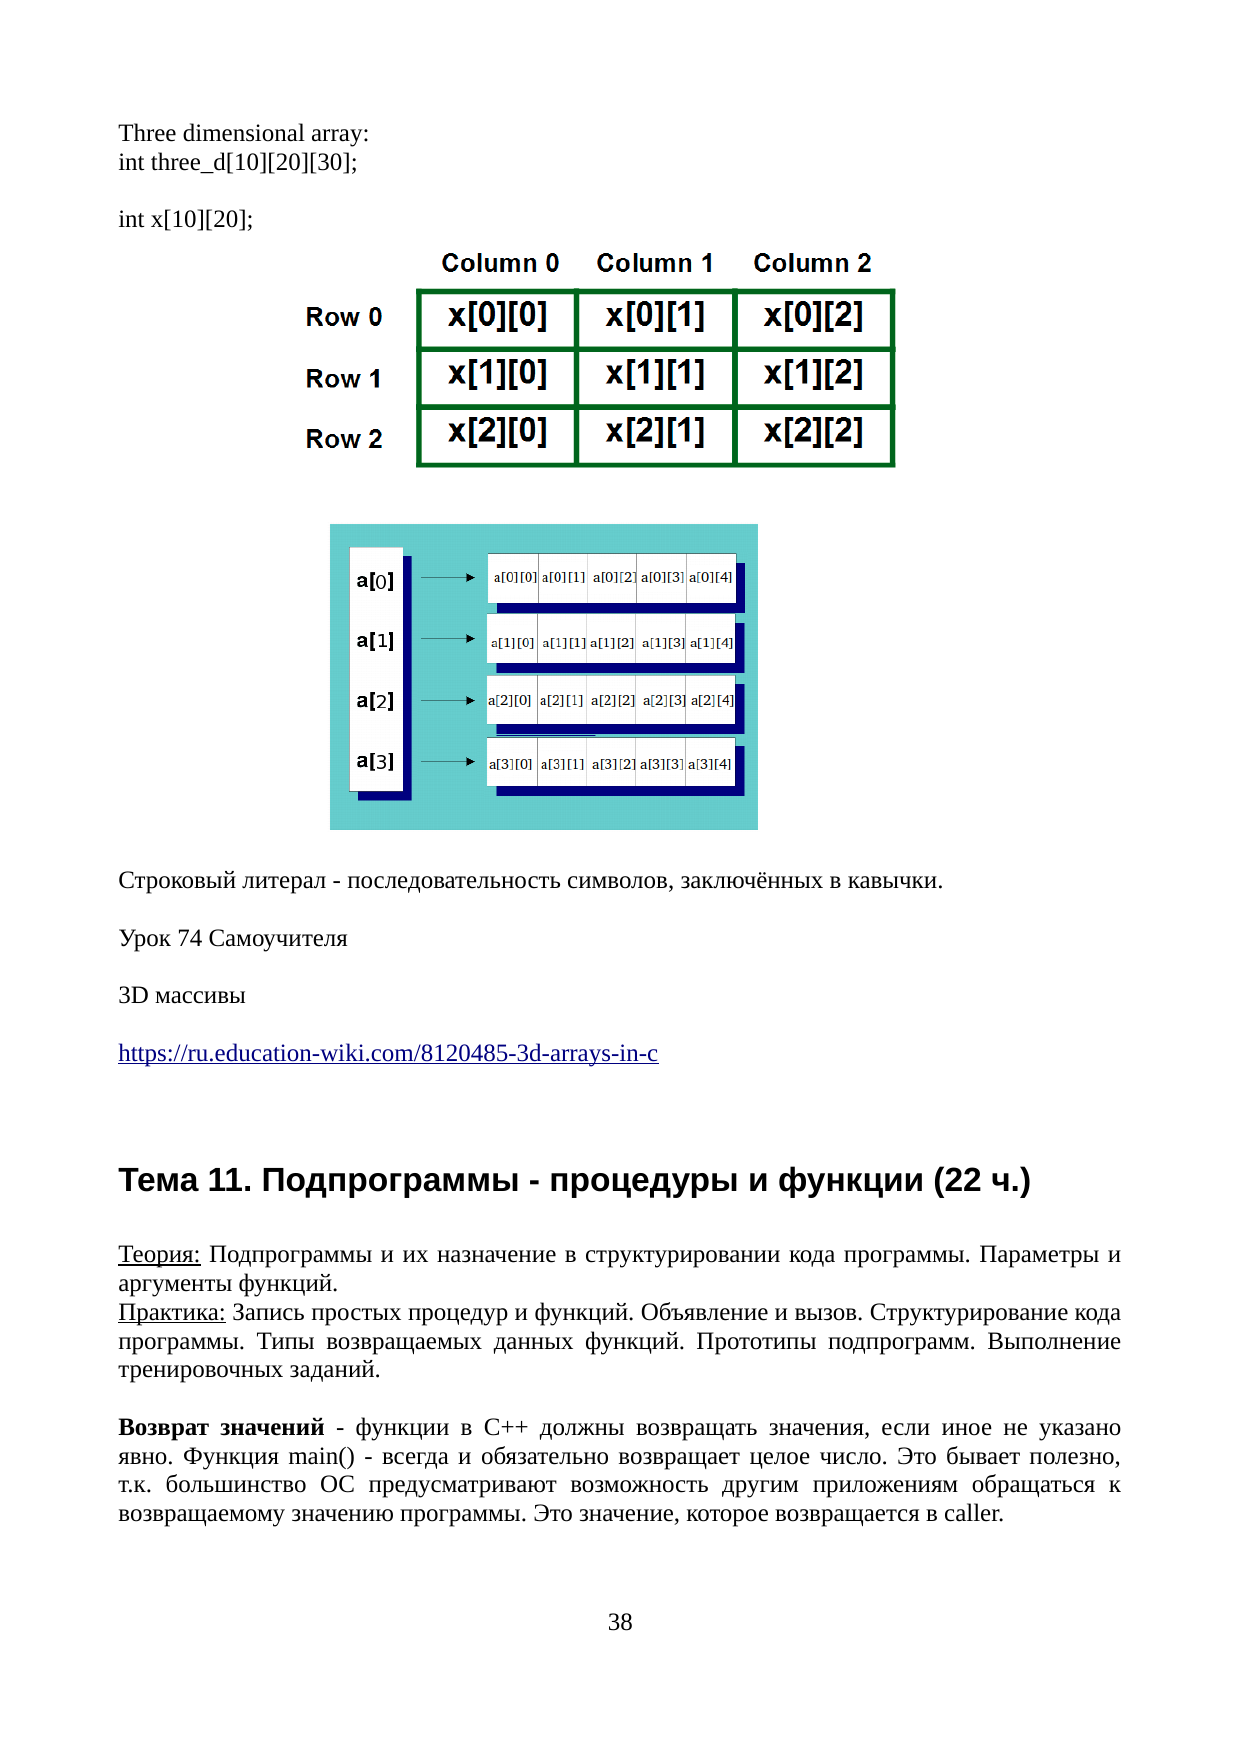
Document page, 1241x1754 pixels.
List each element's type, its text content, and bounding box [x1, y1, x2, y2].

text 3D массивы [118, 981, 1122, 1009]
picture [327, 520, 914, 832]
text Урок 74 Самоучителя [118, 923, 1122, 952]
picture [297, 243, 898, 472]
text int three_d[10][20][30]; [118, 147, 1122, 176]
subtitle Тема 11. Подпрограммы - процедуры и функции (22 ч.) [118, 1160, 1122, 1198]
text int x[10][20]; [118, 204, 1122, 233]
text Возврат значений - функции в C++ должны возвращать значения, если иное не указано явно. Функция main() - всегда и обязательно возвращает целое число. Это бывает полезно, т.к. большинство ОС предусматривают возможность другим приложениям обращаться к возвращаемому значению программы. Это значение, которое возвращается в caller. [118, 1412, 1122, 1527]
text https://ru.education-wiki.com/8120485-3d-arrays-in-c [118, 1038, 1122, 1067]
text Теория: Подпрограммы и их назначение в структурировании кода программы. Параметры и аргументы функций. [118, 1239, 1122, 1297]
text Строковый литерал - последовательность символов, заключённых в кавычки. [118, 866, 1122, 894]
text Практика: Запись простых процедур и функций. Объявление и вызов. Структурирование кода программы. Типы возвращаемых данных функций. Прототипы подпрограмм. Выполнение тренировочных заданий. [118, 1297, 1122, 1383]
text Three dimensional array: [118, 118, 1122, 147]
